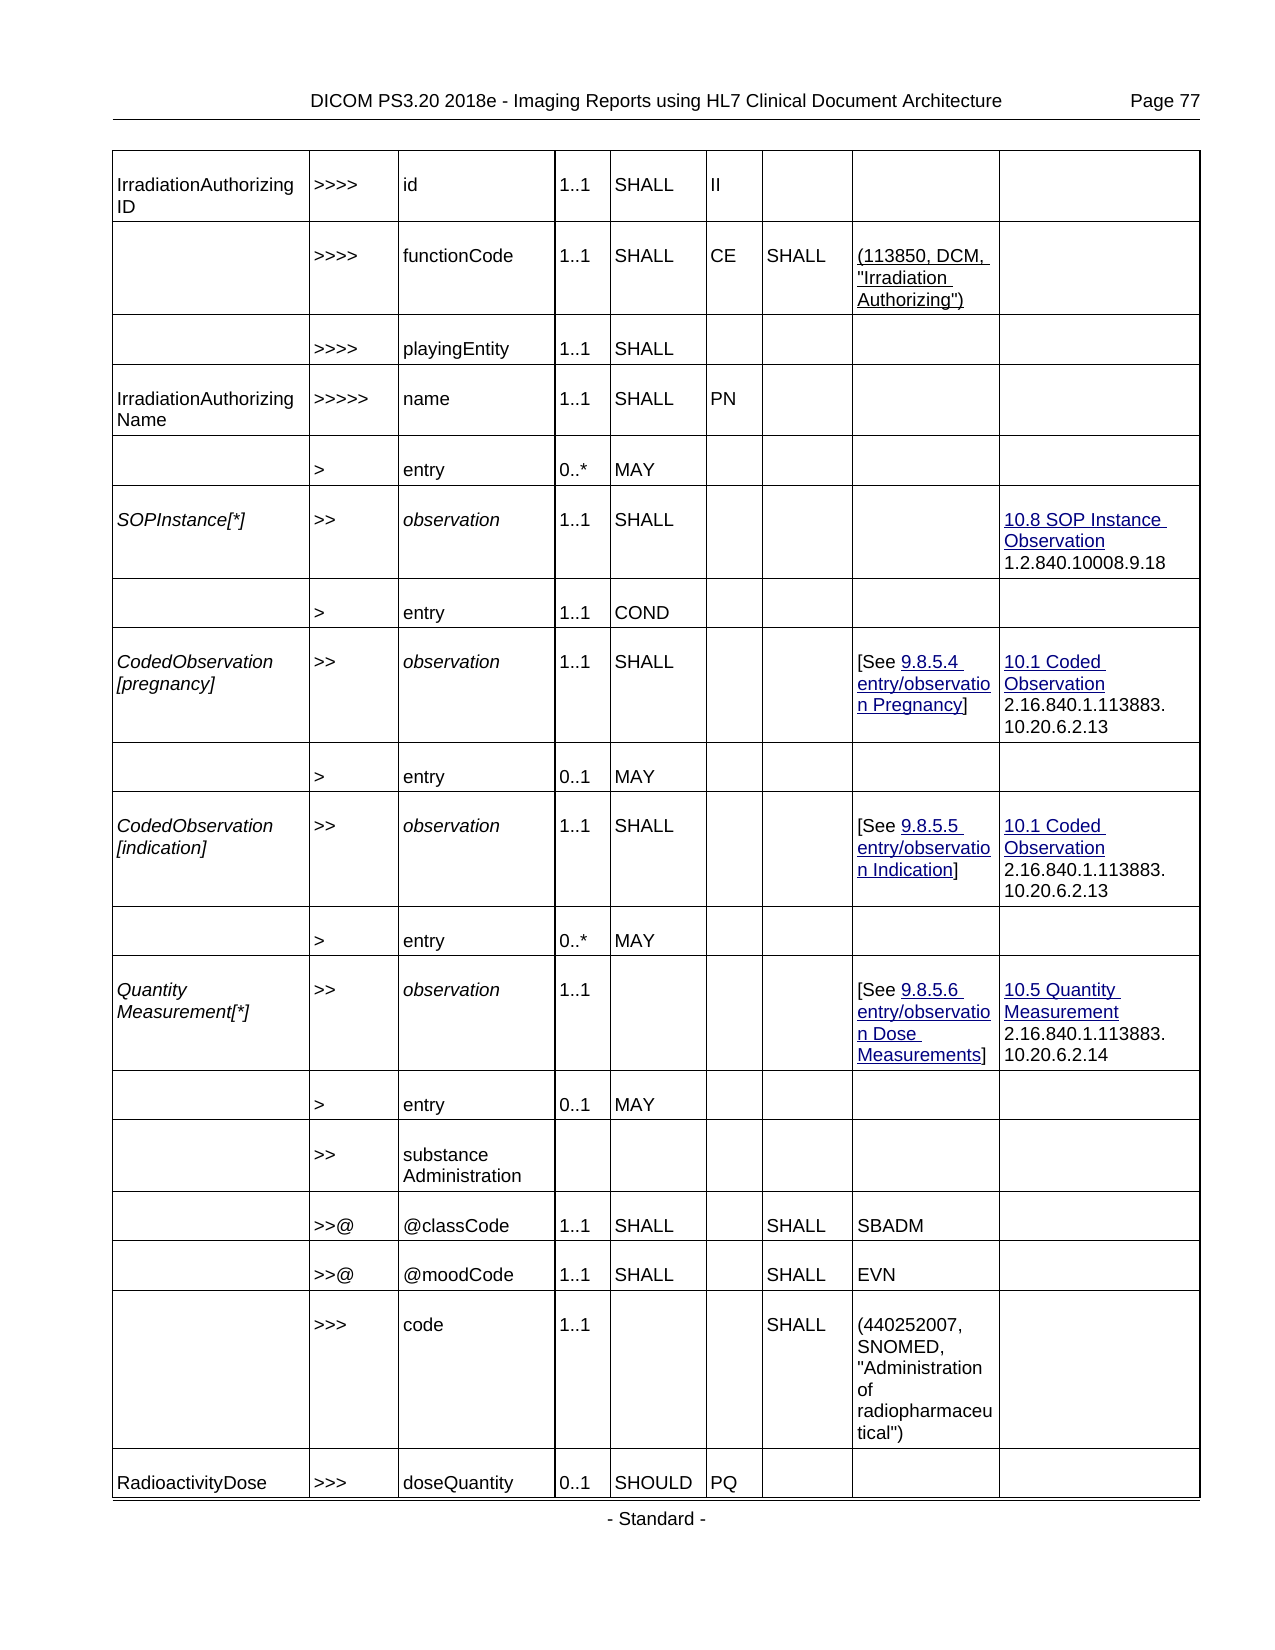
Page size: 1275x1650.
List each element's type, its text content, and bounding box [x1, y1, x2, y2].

table_cell >>>>> [310, 365, 398, 435]
table_cell SHALL [611, 628, 706, 742]
table_cell [113, 743, 309, 791]
table_cell 1..1 [556, 956, 610, 1070]
table_cell 10.5 Quantity Measurement 2.16.840.1.113883.​10.20.6.2.14 [1000, 956, 1199, 1070]
table_cell [853, 579, 999, 627]
table_cell [853, 743, 999, 791]
table_cell 0..1 [556, 1449, 610, 1497]
table_cell [707, 1291, 762, 1447]
table_cell MAY [611, 743, 706, 791]
table_cell PQ [707, 1449, 762, 1497]
table_cell SHALL [611, 792, 706, 906]
table_cell [853, 1071, 999, 1119]
table_cell id [399, 151, 554, 221]
table_cell 10.1 Coded Observation 2.16.840.1.113883.​10.20.6.2.13 [1000, 792, 1199, 906]
table_cell >>@ [310, 1192, 398, 1240]
table_cell MAY [611, 907, 706, 955]
table_cell [763, 1120, 852, 1191]
table_cell > [310, 579, 398, 627]
table_cell observation [399, 628, 554, 742]
table_cell 10.8 SOP Instance Observation 1.2.840.10008.9.18 [1000, 486, 1199, 577]
table_cell [763, 1071, 852, 1119]
table_cell 1..1 [556, 628, 610, 742]
table_cell 0..1 [556, 743, 610, 791]
table_cell >> [310, 956, 398, 1070]
table_cell entry [399, 907, 554, 955]
table_cell SHALL [611, 486, 706, 577]
table_cell SHALL [763, 1291, 852, 1447]
table_cell [763, 486, 852, 577]
table_cell [763, 743, 852, 791]
table_cell >> [310, 486, 398, 577]
table_cell [707, 486, 762, 577]
table_cell [707, 1241, 762, 1290]
table_cell Irradiation​Authorizing​ID [113, 151, 309, 221]
table_cell [763, 907, 852, 955]
table_cell 1..1 [556, 315, 610, 364]
table_cell [1000, 315, 1199, 364]
table_cell SHALL [611, 151, 706, 221]
table_cell 1..1 [556, 1192, 610, 1240]
table_cell SHALL [763, 1192, 852, 1240]
table_cell Quantity​Measurement[*] [113, 956, 309, 1070]
table_cell [113, 1241, 309, 1290]
table_cell [853, 486, 999, 577]
table_cell SHALL [611, 222, 706, 314]
table_cell [113, 436, 309, 485]
table_cell [1000, 222, 1199, 314]
table_cell [707, 792, 762, 906]
table_cell substance​Administration [399, 1120, 554, 1191]
table_cell code [399, 1291, 554, 1447]
table_cell Radioactivity​Dose [113, 1449, 309, 1497]
table_cell [707, 1120, 762, 1191]
table_cell 0..* [556, 436, 610, 485]
table_cell [763, 1449, 852, 1497]
table_cell [113, 315, 309, 364]
table_cell >>> [310, 1449, 398, 1497]
table_cell [1000, 579, 1199, 627]
table_cell SHALL [611, 315, 706, 364]
table_cell 10.1 Coded Observation 2.16.840.1.113883.​10.20.6.2.13 [1000, 628, 1199, 742]
table_cell [611, 1291, 706, 1447]
table_cell [853, 315, 999, 364]
table_cell > [310, 436, 398, 485]
table_cell > [310, 907, 398, 955]
table_cell 1..1 [556, 1241, 610, 1290]
table_cell [556, 1120, 610, 1191]
table_cell 1..1 [556, 792, 610, 906]
table_cell [707, 743, 762, 791]
table_cell [113, 1291, 309, 1447]
table_cell >> [310, 628, 398, 742]
table_cell [853, 365, 999, 435]
table_cell 0..* [556, 907, 610, 955]
table_cell > [310, 743, 398, 791]
table_cell EVN [853, 1241, 999, 1290]
table_cell [1000, 743, 1199, 791]
table_cell [1000, 1449, 1199, 1497]
table_cell entry [399, 579, 554, 627]
table_cell [113, 1192, 309, 1240]
table_cell @classCode [399, 1192, 554, 1240]
table_cell [763, 628, 852, 742]
table_cell [1000, 907, 1199, 955]
table_cell SOPInstance[*] [113, 486, 309, 577]
table_cell SHALL [763, 222, 852, 314]
table_cell Irradiation​Authorizing​Name [113, 365, 309, 435]
table_cell [853, 151, 999, 221]
table_cell >>>> [310, 222, 398, 314]
table_cell [707, 579, 762, 627]
table_cell >>> [310, 1291, 398, 1447]
table_cell Coded​Observation​[indication] [113, 792, 309, 906]
table_cell (113850, DCM, "Irradiation Authorizing") [853, 222, 999, 314]
table_cell II [707, 151, 762, 221]
table_cell [113, 579, 309, 627]
table_cell (440252007, SNOMED, "Administration of radiopharmaceutical") [853, 1291, 999, 1447]
table_cell 1..1 [556, 486, 610, 577]
table_cell entry [399, 743, 554, 791]
table_cell PN [707, 365, 762, 435]
table_cell [113, 222, 309, 314]
table_cell [763, 436, 852, 485]
table_cell 1..1 [556, 151, 610, 221]
table_cell [1000, 1291, 1199, 1447]
table_cell entry [399, 1071, 554, 1119]
table_cell COND [611, 579, 706, 627]
table_cell [1000, 1192, 1199, 1240]
table_cell 1..1 [556, 222, 610, 314]
table_cell MAY [611, 1071, 706, 1119]
table_cell @moodCode [399, 1241, 554, 1290]
table_cell [113, 907, 309, 955]
table_cell observation [399, 792, 554, 906]
table_cell [1000, 1241, 1199, 1290]
table_cell [1000, 1071, 1199, 1119]
table_cell >>@ [310, 1241, 398, 1290]
table_cell [113, 1071, 309, 1119]
table_cell [707, 1192, 762, 1240]
table_cell dose​Quantity [399, 1449, 554, 1497]
table_cell [1000, 151, 1199, 221]
table_cell 0..1 [556, 1071, 610, 1119]
table_cell [853, 1449, 999, 1497]
table_cell [707, 907, 762, 955]
table_cell [763, 315, 852, 364]
table_cell [707, 628, 762, 742]
table_cell observation [399, 486, 554, 577]
table_cell name [399, 365, 554, 435]
table_cell 1..1 [556, 1291, 610, 1447]
table_cell function​Code [399, 222, 554, 314]
table_cell [763, 792, 852, 906]
table_cell SHALL [611, 365, 706, 435]
table_cell MAY [611, 436, 706, 485]
table_cell CE [707, 222, 762, 314]
table_cell SHOULD [611, 1449, 706, 1497]
table_cell > [310, 1071, 398, 1119]
table_cell [611, 1120, 706, 1191]
table_cell [113, 1120, 309, 1191]
table_cell [See 9.8.5.5 entry/observation Indication] [853, 792, 999, 906]
table_cell [1000, 365, 1199, 435]
table_cell [853, 436, 999, 485]
table_cell >>>> [310, 151, 398, 221]
table_cell [853, 907, 999, 955]
table_cell [853, 1120, 999, 1191]
table_cell [611, 956, 706, 1070]
table_cell SHALL [611, 1241, 706, 1290]
table_cell [707, 315, 762, 364]
table_cell SBADM [853, 1192, 999, 1240]
table_cell [707, 956, 762, 1070]
table_cell SHALL [763, 1241, 852, 1290]
table_cell [707, 1071, 762, 1119]
table_cell >>>> [310, 315, 398, 364]
table_cell SHALL [611, 1192, 706, 1240]
table_cell playing​Entity [399, 315, 554, 364]
table_cell entry [399, 436, 554, 485]
table_cell [763, 151, 852, 221]
table_cell [See 9.8.5.6 entry/observation Dose Measurements] [853, 956, 999, 1070]
table_cell >> [310, 792, 398, 906]
table_cell [See 9.8.5.4 entry/observation Pregnancy] [853, 628, 999, 742]
table_cell 1..1 [556, 579, 610, 627]
table_cell [1000, 1120, 1199, 1191]
table_cell [707, 436, 762, 485]
table_cell [1000, 436, 1199, 485]
table_cell [763, 956, 852, 1070]
table_cell Coded​Observation​[pregnancy] [113, 628, 309, 742]
table_cell 1..1 [556, 365, 610, 435]
table_cell >> [310, 1120, 398, 1191]
table_cell [763, 579, 852, 627]
table_cell [763, 365, 852, 435]
table_cell observation [399, 956, 554, 1070]
